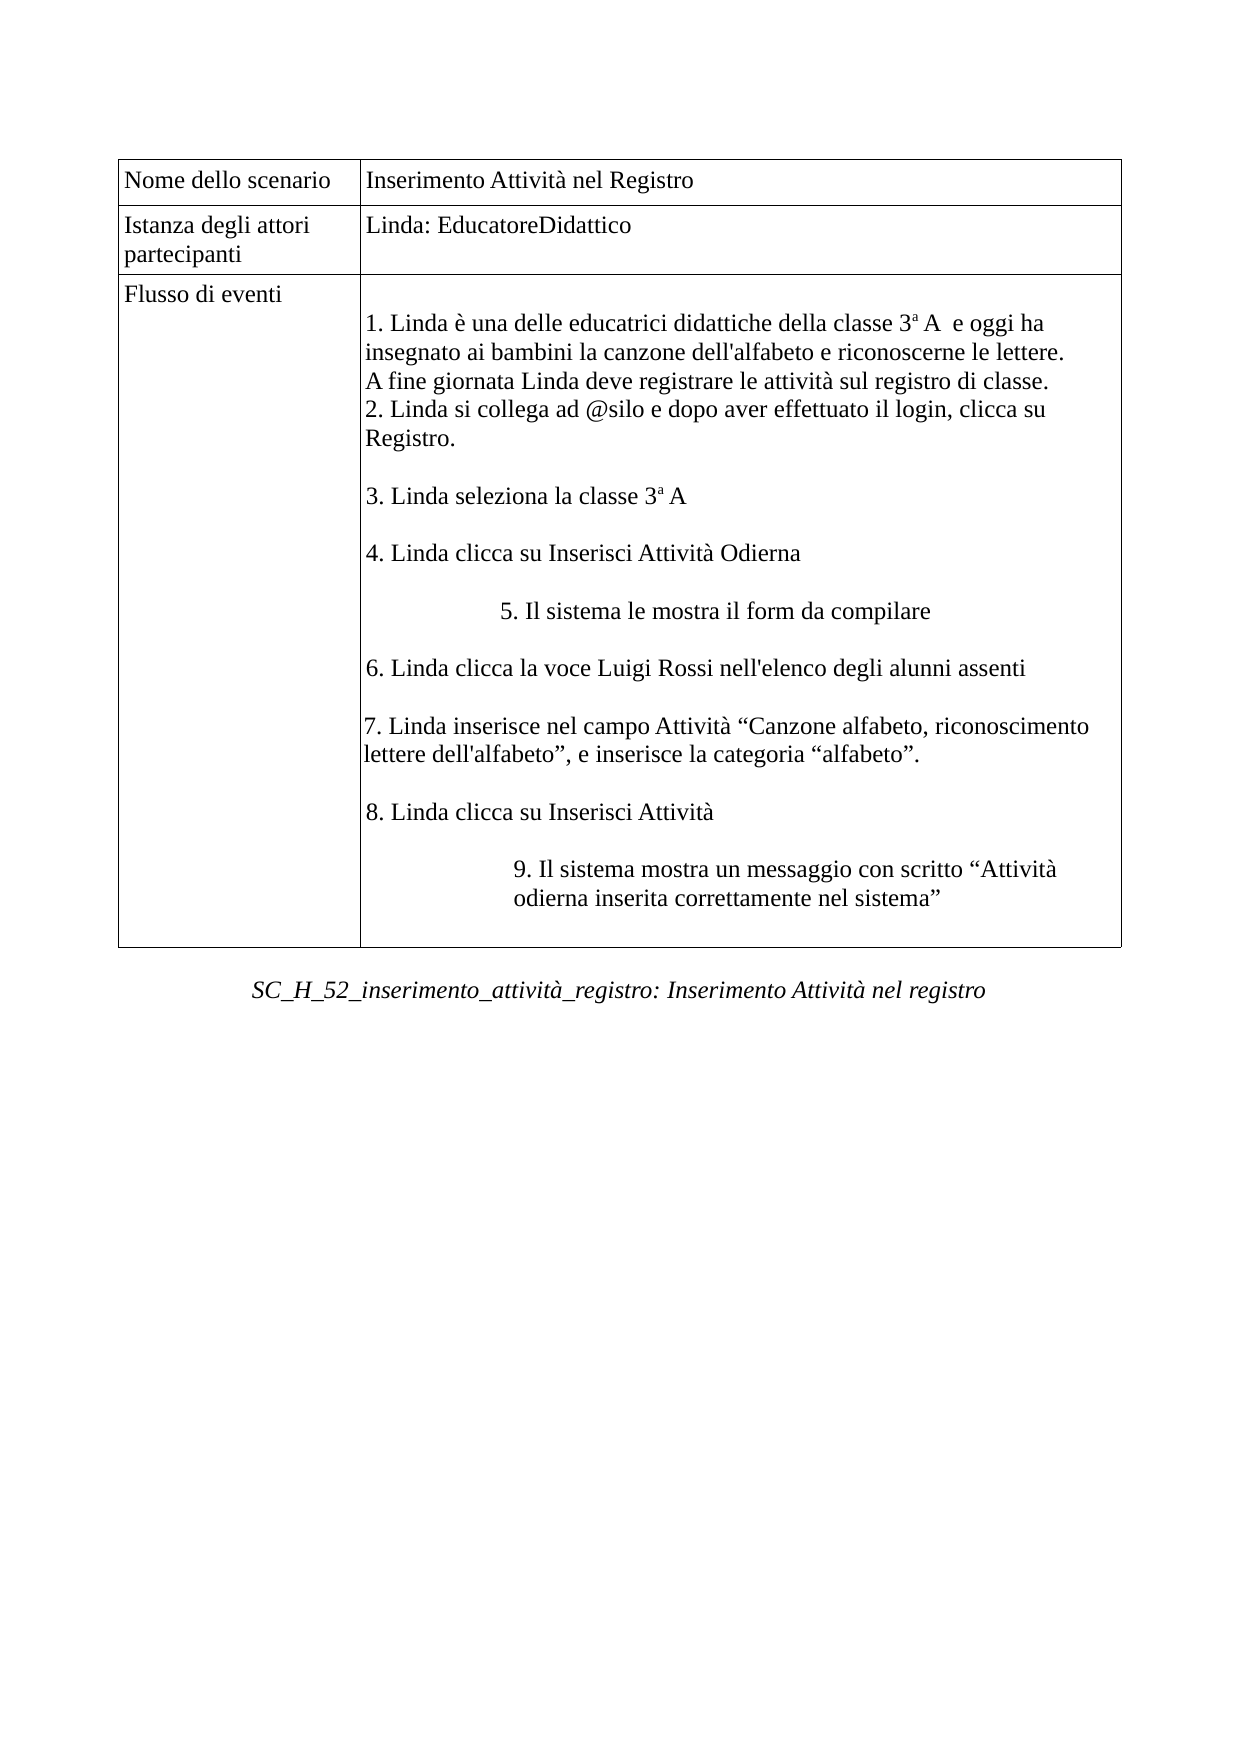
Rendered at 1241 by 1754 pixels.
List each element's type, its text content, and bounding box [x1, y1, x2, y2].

table_cell Flusso di eventi [119, 275, 360, 947]
table_cell Linda: EducatoreDidattico [361, 206, 1121, 274]
table_cell Istanza degli attori partecipanti [119, 206, 360, 274]
table_header Inserimento Attività nel Registro [361, 160, 1121, 205]
text SC_H_52_inserimento_attività_registro: Inserimento Attività nel registro [118, 975, 1122, 1004]
table_header Nome dello scenario [119, 160, 360, 205]
table_cell Linda è una delle educatrici didattiche della classe 3a A e oggi ha insegnato ai bambini la canzone dell'alfabeto e riconoscerne le lettere. A fine giornata Linda deve registrare le attività sul registro di classe. Linda si collega ad @silo e dopo aver effettuato il login, clicca su Registro. Linda seleziona la classe 3a A Linda clicca su Inserisci Attività Odierna Il sistema le mostra il form da compilare Linda clicca la voce Luigi Rossi nell'elenco degli alunni assenti Linda inserisce nel campo Attività “Canzone alfabeto, riconoscimento lettere dell'alfabeto”, e inserisce la categoria “alfabeto”. Linda clicca su Inserisci Attività Il sistema mostra un messaggio con scritto “Attività odierna inserita correttamente nel sistema” [361, 275, 1121, 947]
